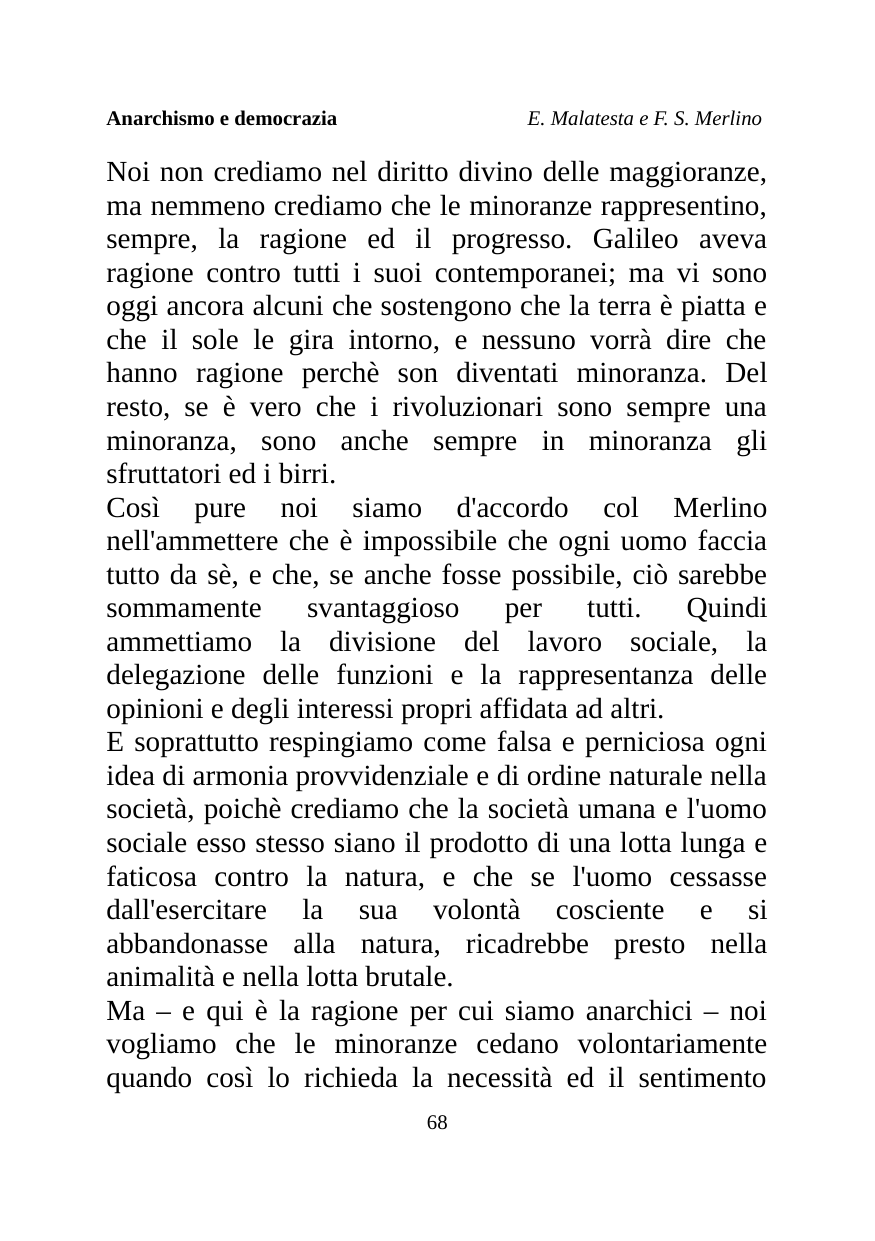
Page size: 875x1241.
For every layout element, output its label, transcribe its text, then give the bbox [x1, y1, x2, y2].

text Così pure noi siamo d'accordo col Merlino nell'ammettere che è impossibile che ogni uomo faccia tutto da sè, e che, se anche fosse possibile, ciò sarebbe sommamente svantaggioso per tutti. Quindi ammettiamo la divisione del lavoro sociale, la delegazione delle funzioni e la rappresentanza delle opinioni e degli interessi propri affidata ad altri. [106, 490, 768, 724]
text E soprattutto respingiamo come falsa e perniciosa ogni idea di armonia provvidenziale e di ordine naturale nella società, poichè crediamo che la società umana e l'uomo sociale esso stesso siano il prodotto di una lotta lunga e faticosa contro la natura, e che se l'uomo cessasse dall'esercitare la sua volontà cosciente e si abbandonasse alla natura, ricadrebbe presto nella animalità e nella lotta brutale. [106, 724, 768, 993]
text Noi non crediamo nel diritto divino delle maggioranze, ma nemmeno crediamo che le minoranze rappresentino, sempre, la ragione ed il progresso. Galileo aveva ragione contro tutti i suoi contemporanei; ma vi sono oggi ancora alcuni che sostengono che la terra è piatta e che il sole le gira intorno, e nessuno vorrà dire che hanno ragione perchè son diventati minoranza. Del resto, se è vero che i rivoluzionari sono sempre una minoranza, sono anche sempre in minoranza gli sfruttatori ed i birri. [106, 154, 768, 490]
text Ma – e qui è la ragione per cui siamo anarchici – noi vogliamo che le minoranze cedano volontariamente quando così lo richieda la necessità ed il sentimento [106, 993, 768, 1093]
